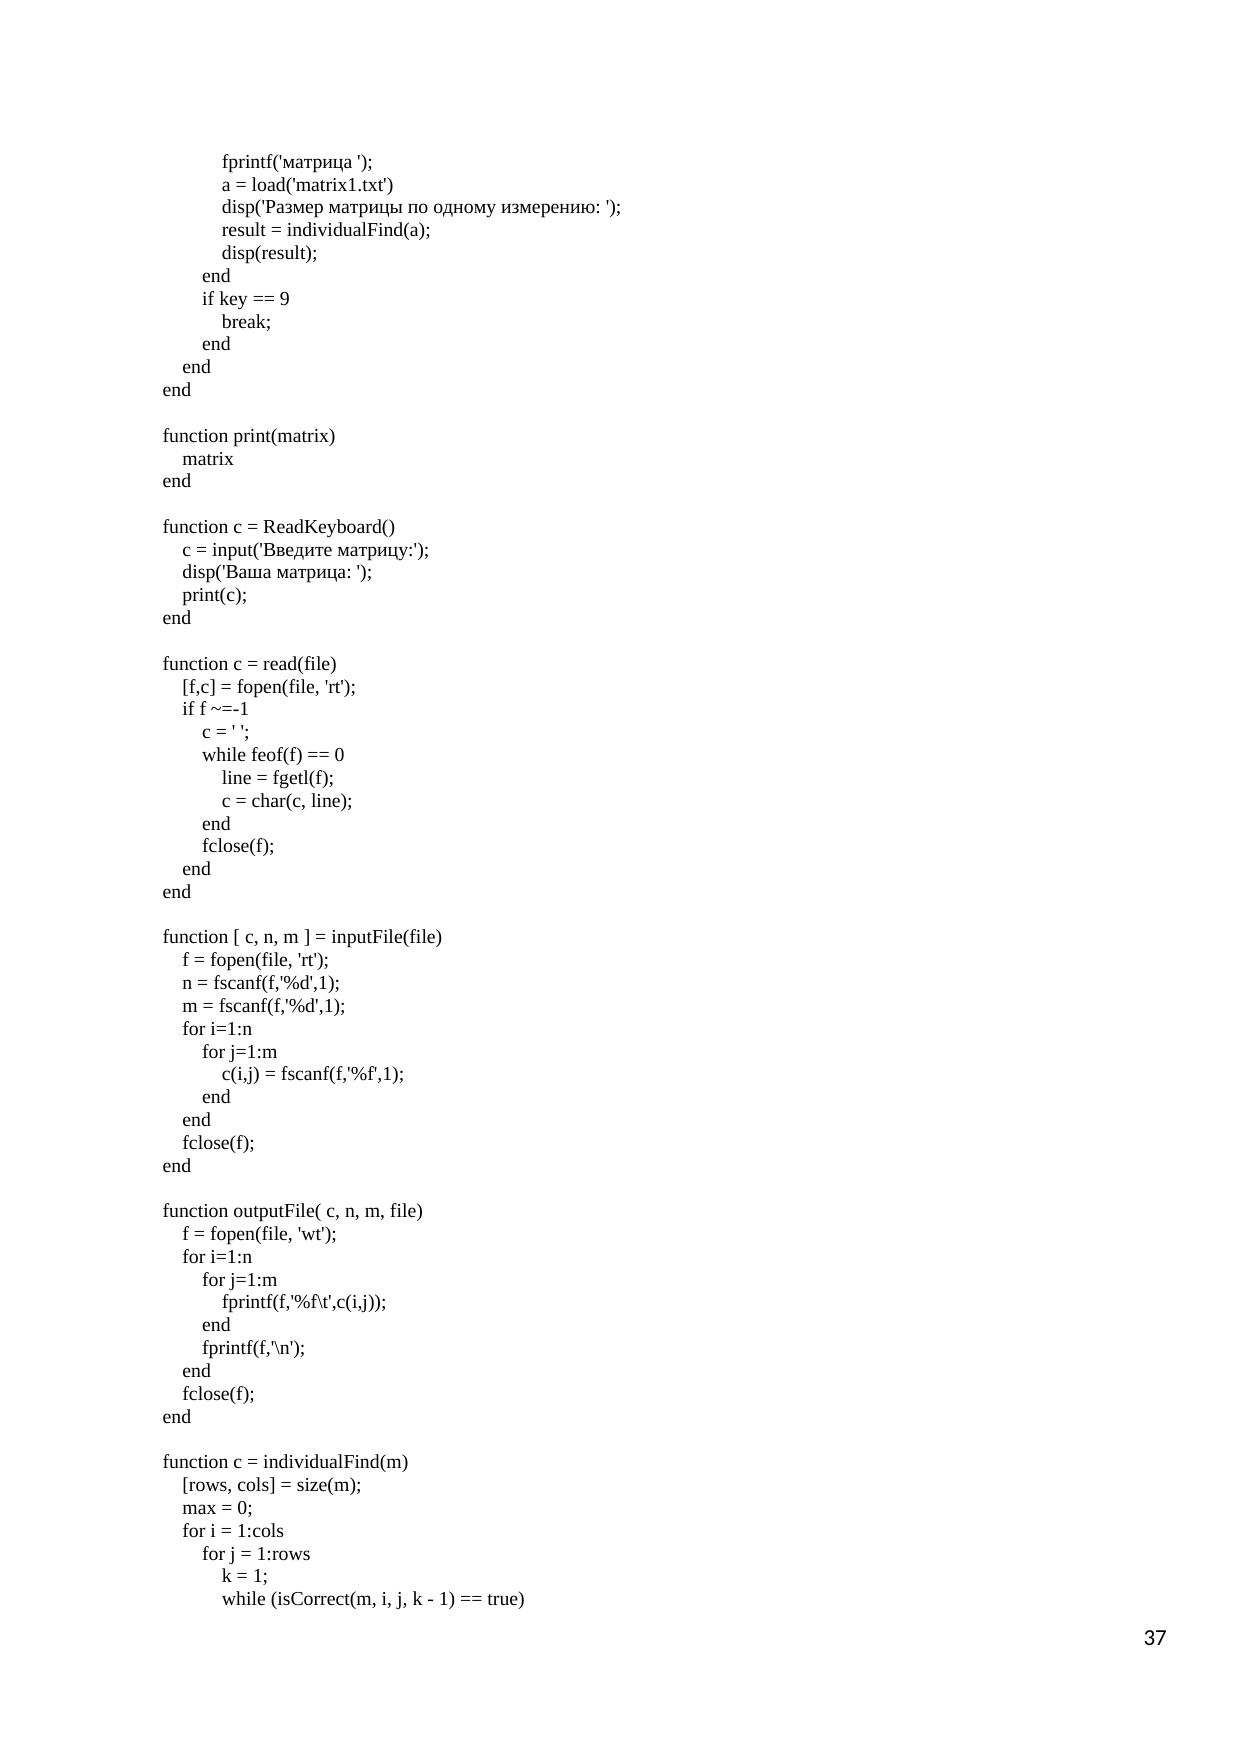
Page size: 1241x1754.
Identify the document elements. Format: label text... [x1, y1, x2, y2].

text end [162, 1404, 1166, 1427]
text end [162, 606, 1166, 629]
text if f ~=-1 [162, 697, 1166, 720]
text for i=1:n [162, 1017, 1166, 1039]
text function [ c, n, m ] = inputFile(file) [162, 926, 1166, 948]
text for j=1:m [162, 1039, 1166, 1062]
text end [162, 332, 1166, 355]
text for j = 1:rows [162, 1541, 1166, 1564]
text for i = 1:cols [162, 1519, 1166, 1541]
text max = 0; [162, 1496, 1166, 1519]
text for i=1:n [162, 1245, 1166, 1268]
text function c = read(file) [162, 652, 1166, 674]
text break; [162, 309, 1166, 332]
text end [162, 857, 1166, 880]
text c = input('Введите матрицу:'); [162, 538, 1166, 561]
text function c = ReadKeyboard() [162, 515, 1166, 538]
text end [162, 469, 1166, 492]
text end [162, 1085, 1166, 1108]
text result = individualFind(a); [162, 218, 1166, 241]
text a = load('matrix1.txt') [162, 173, 1166, 196]
text n = fscanf(f,'%d',1); [162, 971, 1166, 994]
text k = 1; [162, 1564, 1166, 1587]
text disp(result); [162, 241, 1166, 264]
text end [162, 811, 1166, 834]
text while (isCorrect(m, i, j, k - 1) == true) [162, 1587, 1166, 1610]
text [rows, cols] = size(m); [162, 1473, 1166, 1496]
text fclose(f); [162, 834, 1166, 857]
text fprintf(f,'%f\t',c(i,j)); [162, 1291, 1166, 1313]
text line = fgetl(f); [162, 766, 1166, 789]
text fclose(f); [162, 1382, 1166, 1404]
text f = fopen(file, 'wt'); [162, 1222, 1166, 1245]
text f = fopen(file, 'rt'); [162, 948, 1166, 971]
text function outputFile( c, n, m, file) [162, 1199, 1166, 1222]
text disp('Размер матрицы по одному измерению: '); [162, 196, 1166, 218]
text function print(matrix) [162, 424, 1166, 446]
text function c = individualFind(m) [162, 1450, 1166, 1473]
text end [162, 1359, 1166, 1382]
text end [162, 1313, 1166, 1336]
text while feof(f) == 0 [162, 743, 1166, 766]
text end [162, 355, 1166, 378]
text fprintf(f,'\n'); [162, 1336, 1166, 1359]
text end [162, 1108, 1166, 1131]
text fprintf('матрица '); [162, 150, 1166, 173]
text [f,c] = fopen(file, 'rt'); [162, 674, 1166, 697]
text print(c); [162, 583, 1166, 606]
text for j=1:m [162, 1268, 1166, 1291]
text end [162, 880, 1166, 903]
text c = ' '; [162, 720, 1166, 743]
text end [162, 1154, 1166, 1176]
text disp('Ваша матрица: '); [162, 561, 1166, 583]
text end [162, 264, 1166, 287]
text m = fscanf(f,'%d',1); [162, 994, 1166, 1017]
text matrix [162, 446, 1166, 469]
text c = char(c, line); [162, 789, 1166, 811]
text c(i,j) = fscanf(f,'%f',1); [162, 1062, 1166, 1085]
text fclose(f); [162, 1131, 1166, 1154]
text end [162, 378, 1166, 401]
text if key == 9 [162, 287, 1166, 309]
